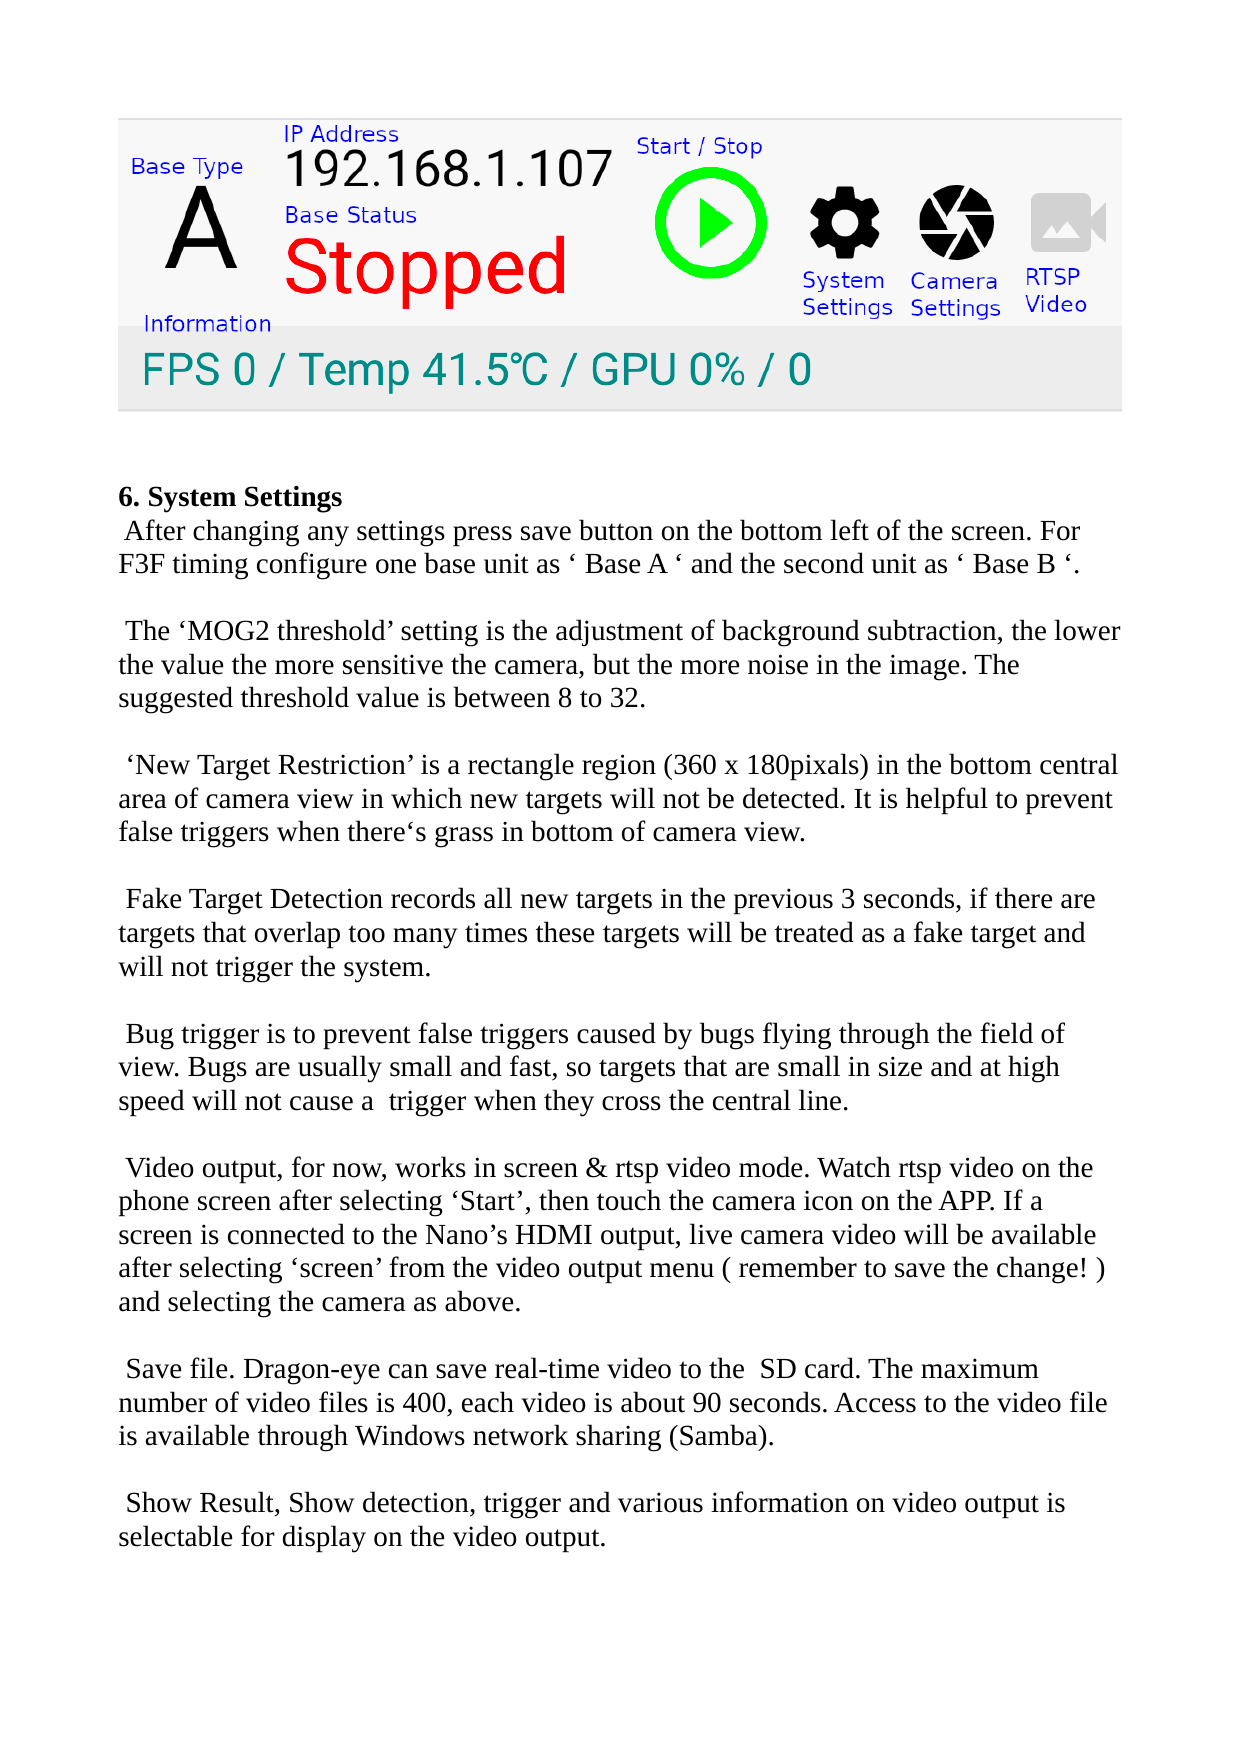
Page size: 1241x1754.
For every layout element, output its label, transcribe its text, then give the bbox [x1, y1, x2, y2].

text Video output, for now, works in screen & rtsp video mode. Watch rtsp video on the phone screen after selecting ‘Start’, then touch the camera icon on the APP. If a screen is connected to the Nano’s HDMI output, live camera video will be available after selecting ‘screen’ from the video output menu ( remember to save the change! ) and selecting the camera as above. [118, 1150, 1122, 1318]
text Show Result, Show detection, trigger and various information on video output is selectable for display on the video output. [118, 1485, 1122, 1552]
text 6. System Settings [118, 479, 1122, 513]
text Bug trigger is to prevent false triggers caused by bugs flying through the field of view. Bugs are usually small and fast, so targets that are small in size and at high speed will not cause a trigger when they cross the central line. [118, 1016, 1122, 1116]
text Save file. Dragon-eye can save real-time video to the SD card. The maximum number of video files is 400, each video is about 90 seconds. Access to the video file is available through Windows network sharing (Samba). [118, 1351, 1122, 1452]
text The ‘MOG2 threshold’ setting is the adjustment of background subtraction, the lower the value the more sensitive the camera, but the more noise in the image. The suggested threshold value is between 8 to 32. [118, 613, 1122, 714]
text After changing any settings press save button on the bottom left of the screen. For F3F timing configure one base unit as ‘ Base A ‘ and the second unit as ‘ Base B ‘. [118, 513, 1122, 580]
picture [118, 118, 1123, 412]
text Fake Target Detection records all new targets in the previous 3 seconds, if there are targets that overlap too many times these targets will be treated as a fake target and will not trigger the system. [118, 882, 1122, 982]
text ‘New Target Restriction’ is a rectangle region (360 x 180pixals) in the bottom central area of camera view in which new targets will not be detected. It is helpful to prevent false triggers when there‘s grass in bottom of camera view. [118, 747, 1122, 848]
